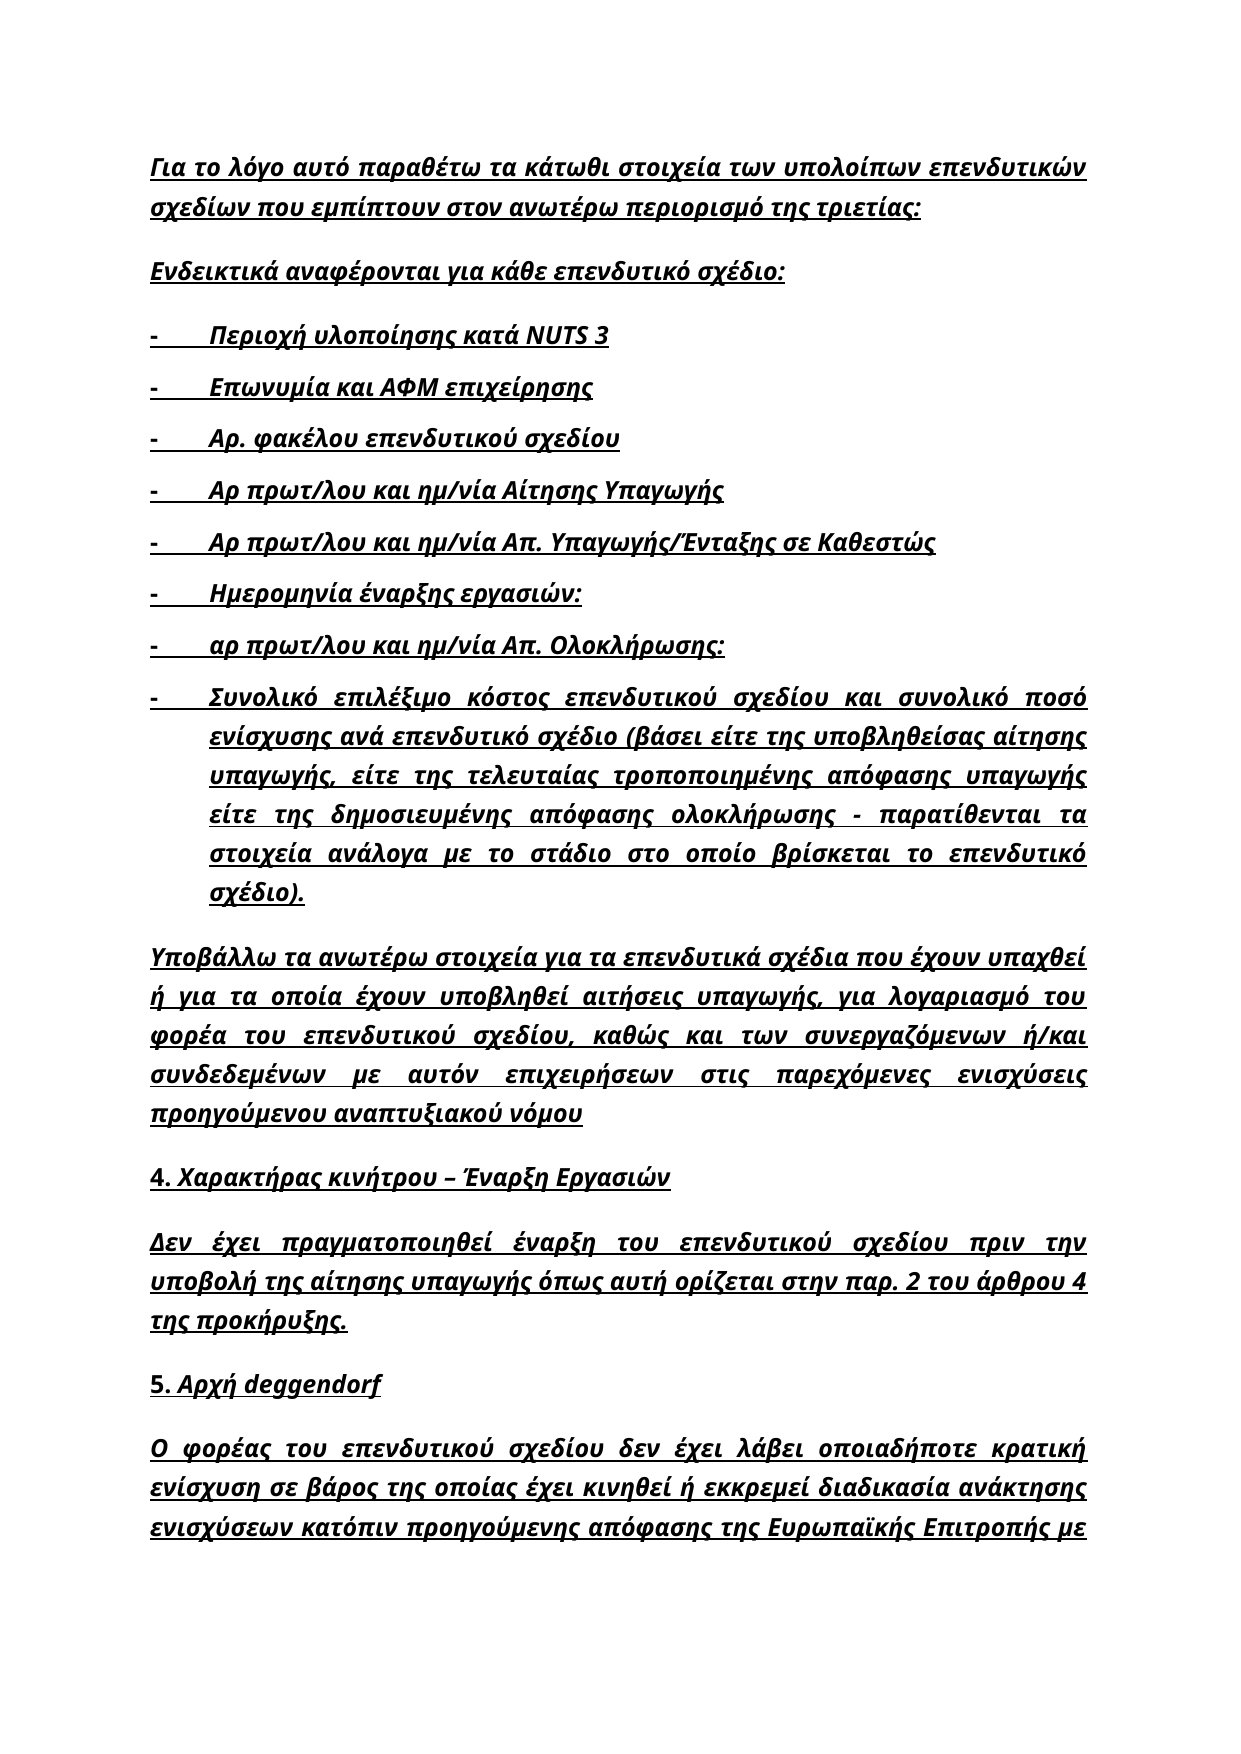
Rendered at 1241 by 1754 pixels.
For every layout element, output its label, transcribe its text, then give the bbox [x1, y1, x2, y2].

text 5. Αρχή deggendorf [150, 1367, 1090, 1401]
list - Περιοχή υλοποίησης κατά NUTS 3 [150, 317, 1090, 352]
list - Αρ πρωτ/λου και ημ/νία Απ. Υπαγωγής/Ένταξης σε Καθεστώς [150, 524, 1090, 558]
list - Aρ. φακέλου επενδυτικού σχεδίου [150, 421, 1090, 455]
text 4. Χαρακτήρας κινήτρου – Έναρξη Εργασιών [150, 1160, 1090, 1194]
text Ο φορέας του επενδυτικού σχεδίου δεν έχει λάβει οποιαδήποτε κρατική ενίσχυση σε βάρος της οποίας έχει κινηθεί ή εκκρεμεί διαδικασία ανάκτησης ενισχύσεων κατόπιν προηγούμενης απόφασης της Ευρωπαϊκής Επιτροπής με [150, 1431, 1090, 1543]
text Υποβάλλω τα ανωτέρω στοιχεία για τα επενδυτικά σχέδια που έχουν υπαχθεί ή για τα οποία έχουν υποβληθεί αιτήσεις υπαγωγής, για λογαριασμό του φορέα του επενδυτικού σχεδίου, καθώς και των συνεργαζόμενων ή/και συνδεδεμένων με αυτόν επιχειρήσεων στις παρεχόμενες ενισχύσεις προηγούμενου αναπτυξιακού νόμου [150, 939, 1090, 1130]
list - Συνολικό επιλέξιμο κόστος επενδυτικού σχεδίου και συνολικό ποσό ενίσχυσης ανά επενδυτικό σχέδιο (βάσει είτε της υποβληθείσας αίτησης υπαγωγής, είτε της τελευταίας τροποποιημένης απόφασης υπαγωγής είτε της δημοσιευμένης απόφασης ολοκλήρωσης - παρατίθενται τα στοιχεία ανάλογα με το στάδιο στο οποίο βρίσκεται το επενδυτικό σχέδιο). [150, 679, 1090, 909]
list - Ημερομηνία έναρξης εργασιών: [150, 576, 1090, 610]
list - αρ πρωτ/λου και ημ/νία Απ. Ολοκλήρωσης: [150, 627, 1090, 662]
text Δεν έχει πραγματοποιηθεί έναρξη του επενδυτικού σχεδίου πριν την υποβολή της αίτησης υπαγωγής όπως αυτή ορίζεται στην παρ. 2 του άρθρου 4 της προκήρυξης. [150, 1224, 1090, 1337]
text Για το λόγο αυτό παραθέτω τα κάτωθι στοιχεία των υπολοίπων επενδυτικών σχεδίων που εμπίπτουν στον ανωτέρω περιορισμό της τριετίας: [150, 150, 1090, 223]
list - Αρ πρωτ/λου και ημ/νία Αίτησης Υπαγωγής [150, 472, 1090, 507]
text Ενδεικτικά αναφέρονται για κάθε επενδυτικό σχέδιο: [150, 253, 1090, 287]
list - Επωνυμία και ΑΦΜ επιχείρησης [150, 369, 1090, 403]
